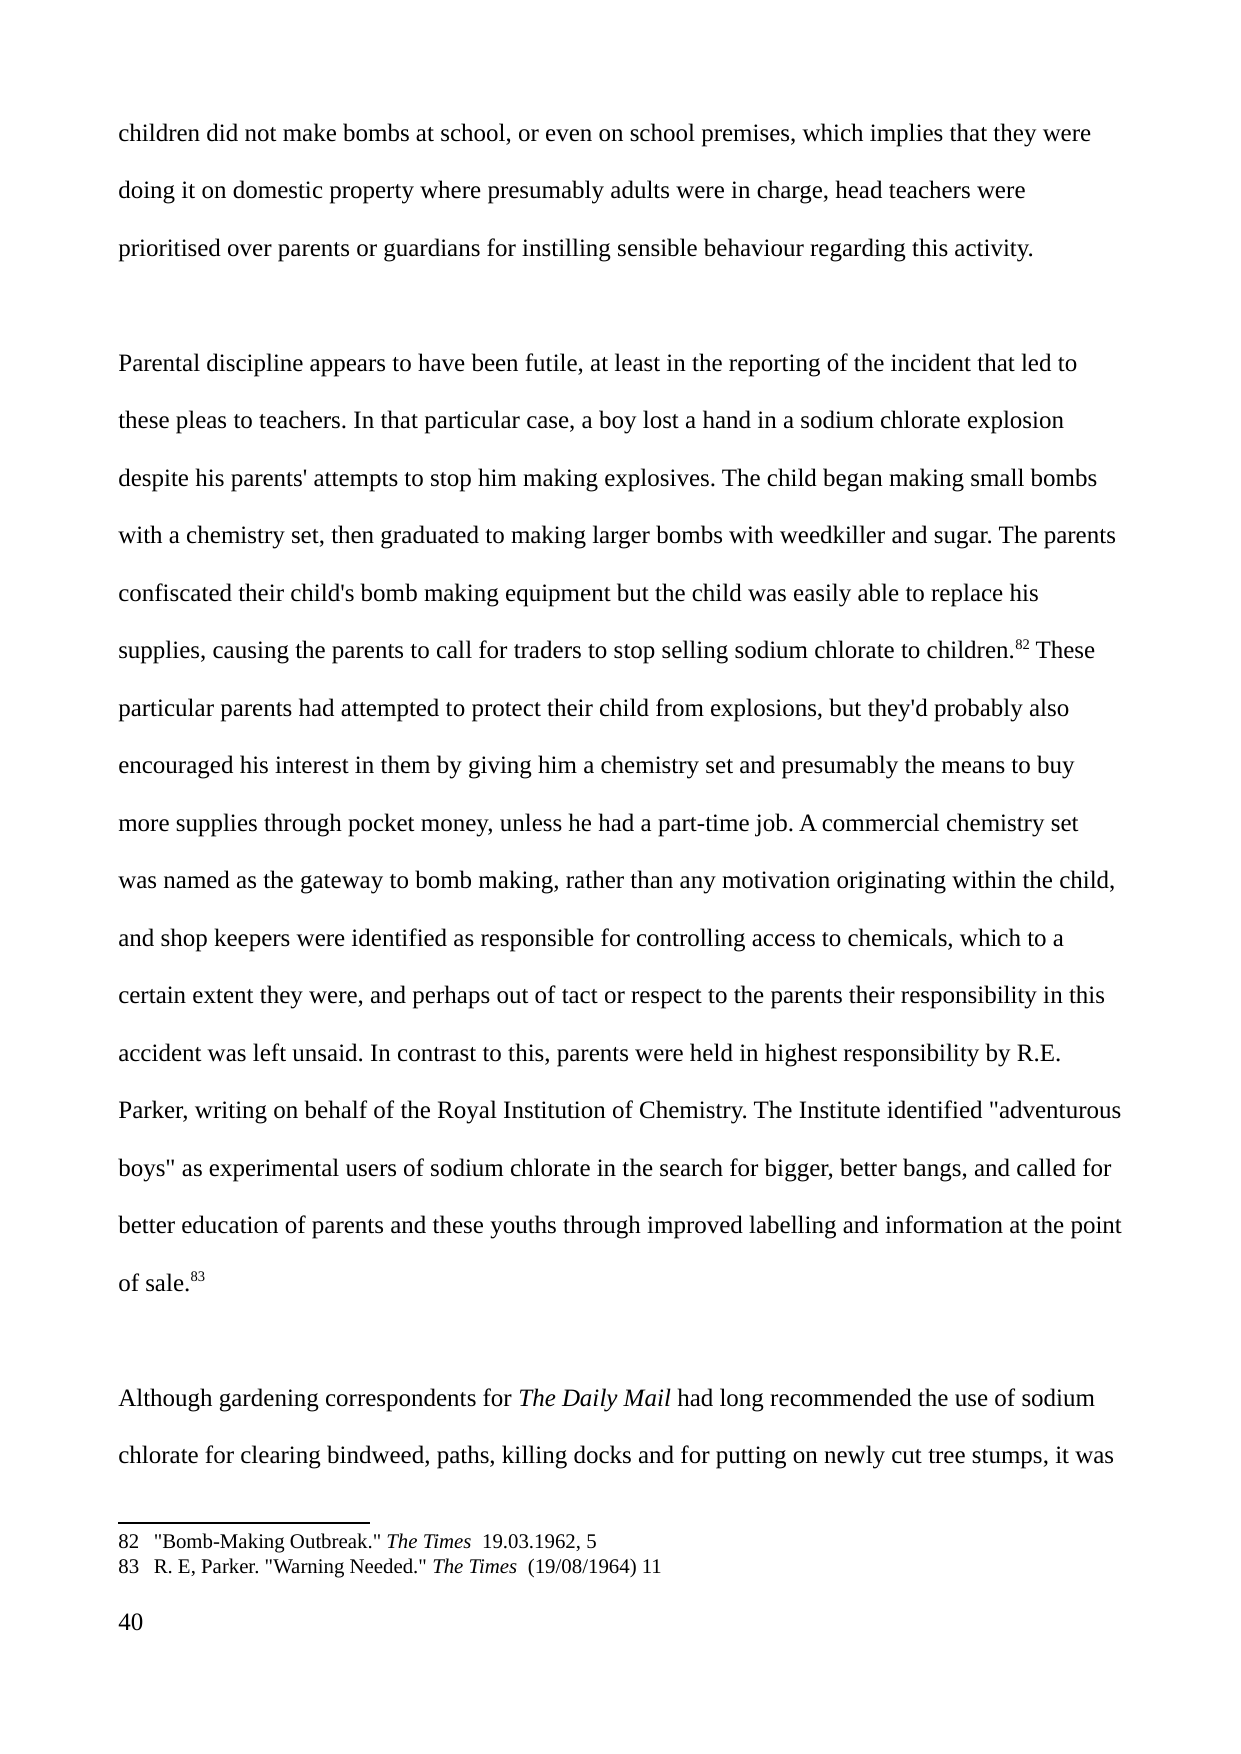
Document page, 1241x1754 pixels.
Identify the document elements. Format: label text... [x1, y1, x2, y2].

text "Bomb-Making Outbreak." The Times 19.03.1962, 5 [118, 1529, 1122, 1553]
text Although gardening correspondents for The Daily Mail had long recommended the use of sodium chlorate for clearing bindweed, paths, killing docks and for putting on newly cut tree stumps, it was [118, 1383, 1122, 1469]
text R. E, Parker. "Warning Needed." The Times (19/08/1964) 11 [118, 1553, 1122, 1578]
text Parental discipline appears to have been futile, at least in the reporting of the incident that led to these pleas to teachers. In that particular case, a boy lost a hand in a sodium chlorate explosion despite his parents' attempts to stop him making explosives. The child began making small bombs with a chemistry set, then graduated to making larger bombs with weedkiller and sugar. The parents confiscated their child's bomb making equipment but the child was easily able to replace his supplies, causing the parents to call for traders to stop selling sodium chlorate to children. These particular parents had attempted to protect their child from explosions, but they'd probably also encouraged his interest in them by giving him a chemistry set and presumably the means to buy more supplies through pocket money, unless he had a part-time job. A commercial chemistry set was named as the gateway to bomb making, rather than any motivation originating within the child, and shop keepers were identified as responsible for controlling access to chemicals, which to a certain extent they were, and perhaps out of tact or respect to the parents their responsibility in this accident was left unsaid. In contrast to this, parents were held in highest responsibility by R.E. Parker, writing on behalf of the Royal Institution of Chemistry. The Institute identified "adventurous boys" as experimental users of sodium chlorate in the search for bigger, better bangs, and called for better education of parents and these youths through improved labelling and information at the point of sale. [118, 348, 1122, 1297]
text children did not make bombs at school, or even on school premises, which implies that they were doing it on domestic property where presumably adults were in charge, head teachers were prioritised over parents or guardians for instilling sensible behaviour regarding this activity. [118, 118, 1122, 262]
